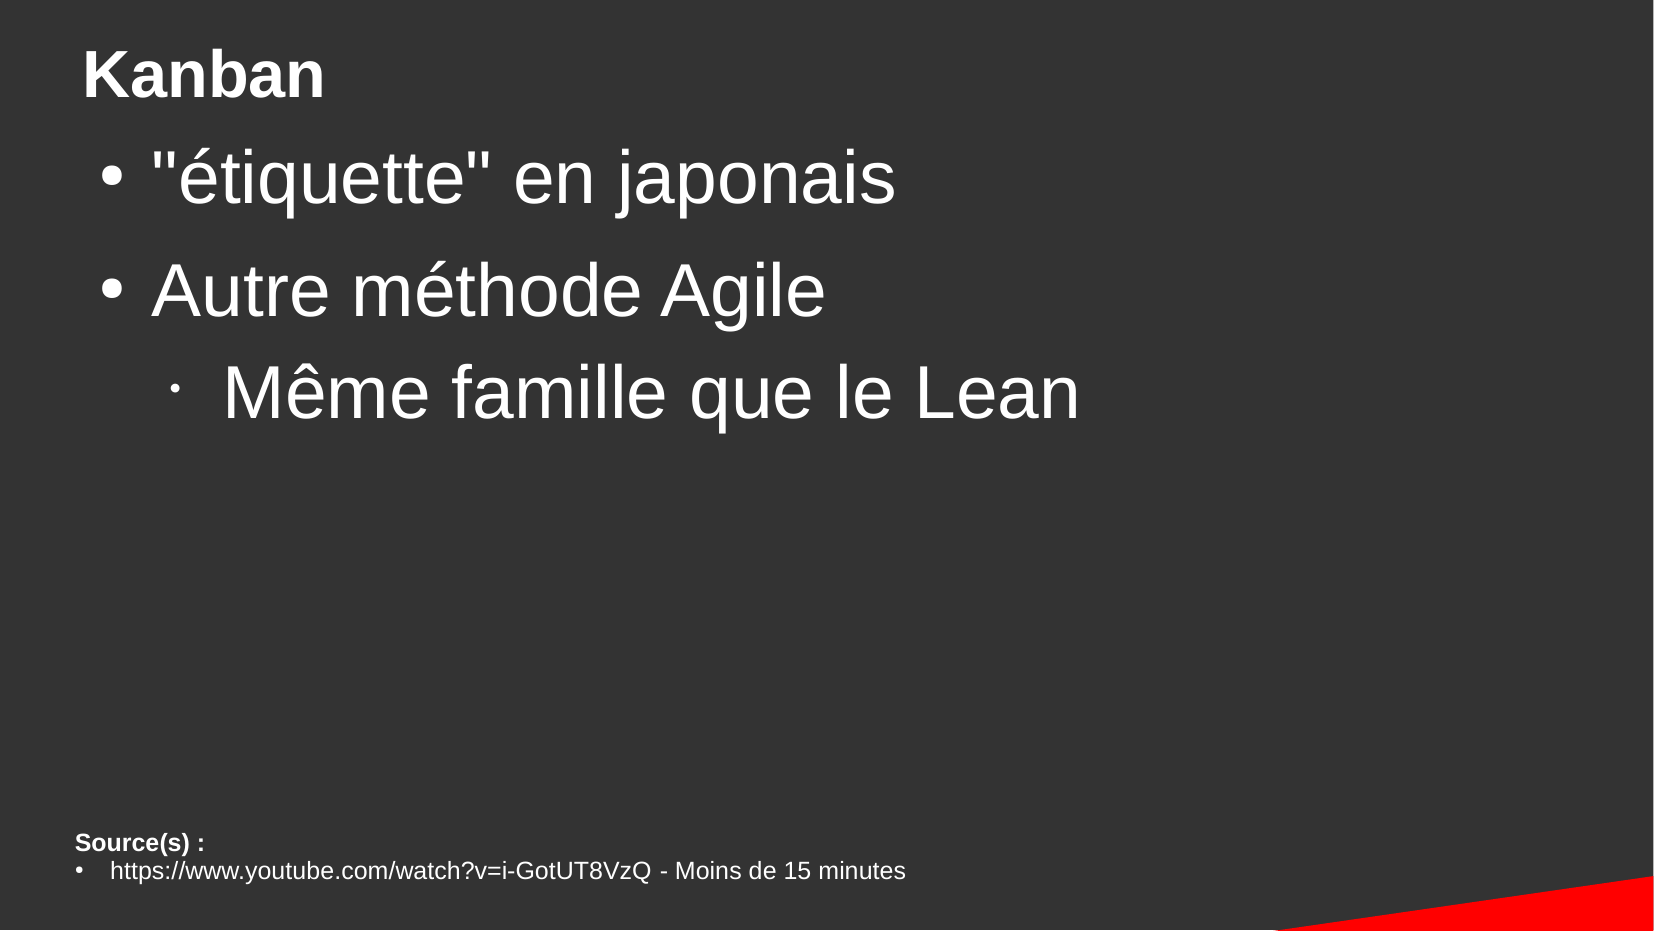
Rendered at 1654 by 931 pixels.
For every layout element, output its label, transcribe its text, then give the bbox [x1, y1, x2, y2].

text_box Source(s) : https://www.youtube.com/watch?v=i-GotUT8VzQ - Moins de 15 minutes [60, 821, 1546, 921]
title Kanban [82, 37, 1571, 122]
list "étiquette" en japonais Autre méthode Agile Même famille que le Lean [80, 135, 1620, 777]
text_box [1273, 876, 1654, 931]
